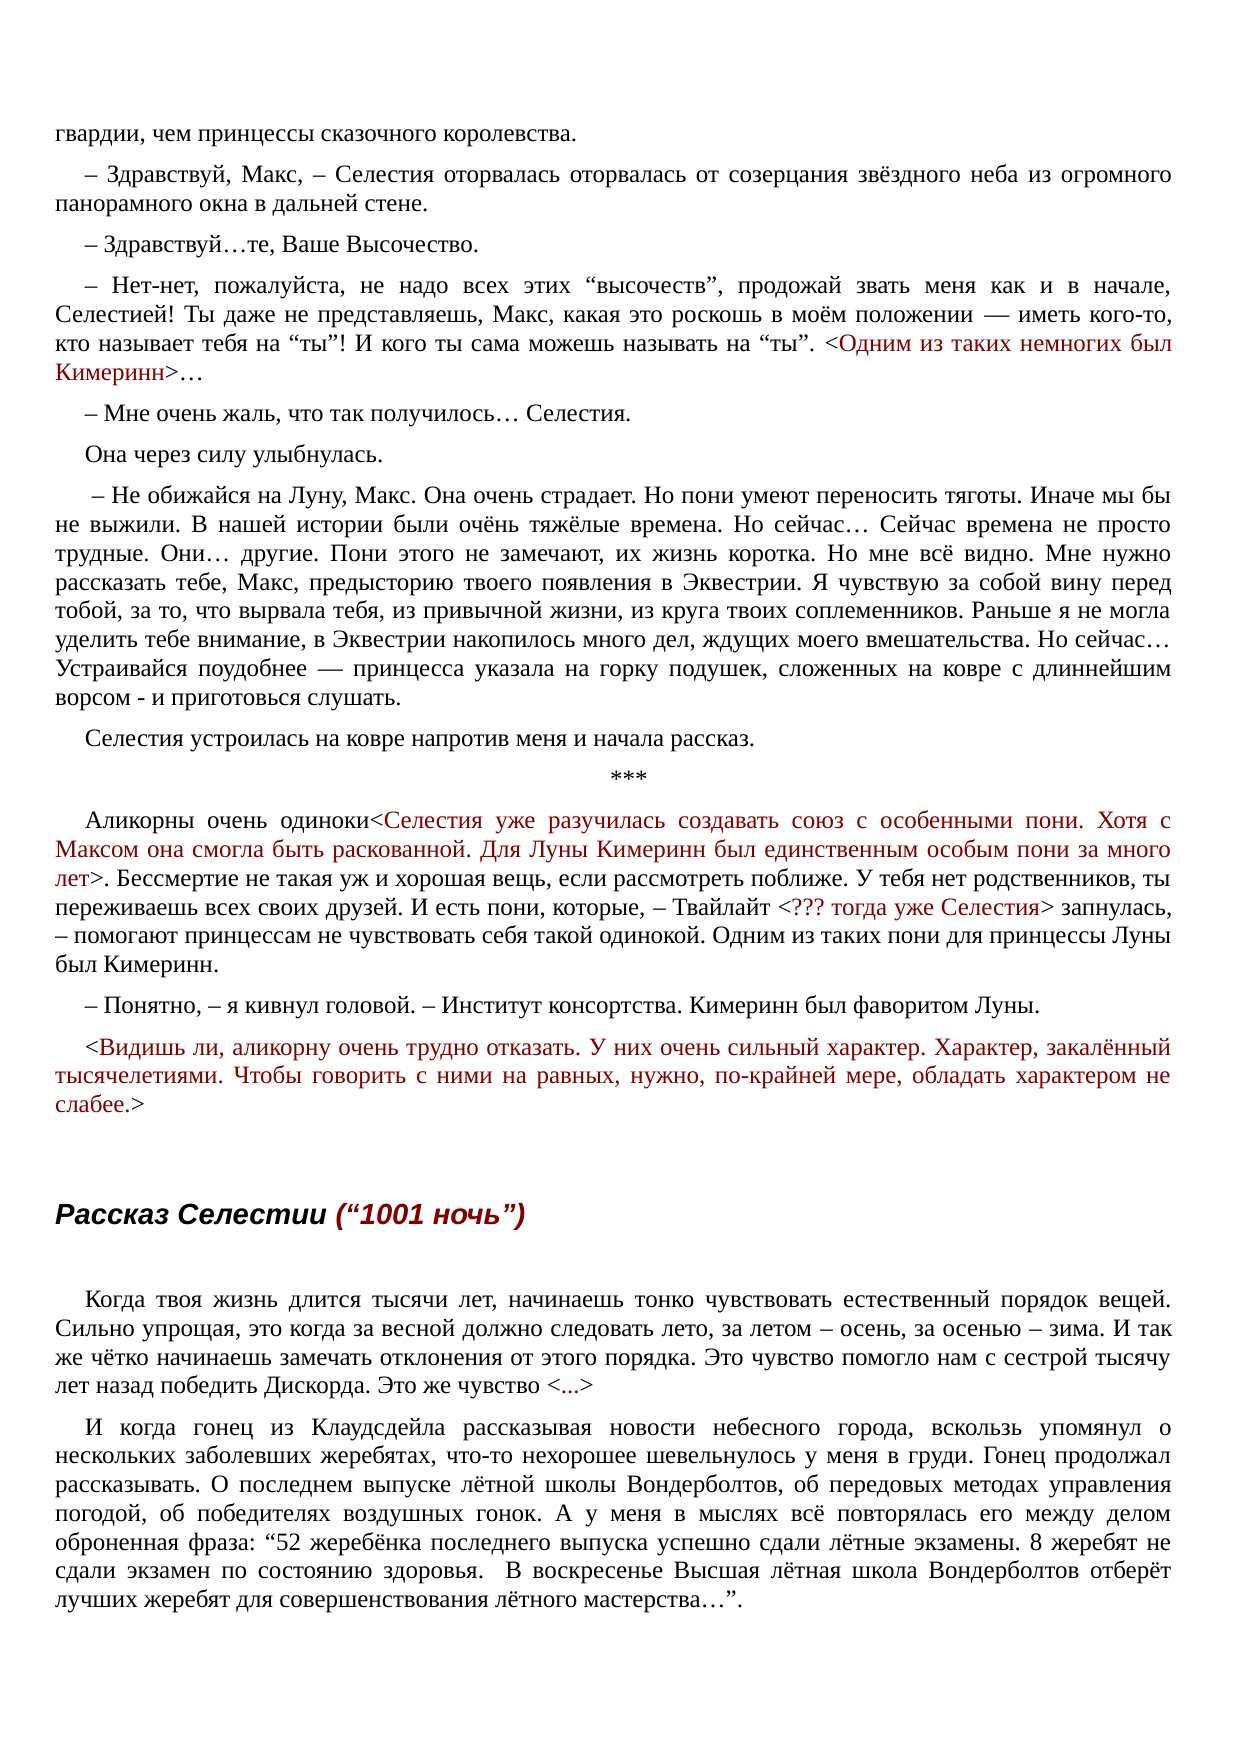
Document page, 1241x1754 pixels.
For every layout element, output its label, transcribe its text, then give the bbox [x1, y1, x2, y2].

text – Мне очень жаль, что так получилось… Селестия. [55, 398, 1172, 427]
text <Видишь ли, аликорну очень трудно отказать. У них очень сильный характер. Характер, закалённый тысячелетиями. Чтобы говорить с ними на равных, нужно, по-крайней мере, обладать характером не слабее.> [55, 1032, 1172, 1118]
text гвардии, чем принцессы сказочного королевства. [55, 118, 1172, 147]
text Она через силу улыбнулась. [55, 439, 1172, 468]
text Когда твоя жизнь длится тысячи лет, начинаешь тонко чувствовать естественный порядок вещей. Сильно упрощая, это когда за весной должно следовать лето, за летом – осень, за осенью – зима. И так же чётко начинаешь замечать отклонения от этого порядка. Это чувство помогло нам с сестрой тысячу лет назад победить Дискорда. Это же чувство <...> [55, 1284, 1172, 1399]
text – Нет-нет, пожалуйста, не надо всех этих “высочеств”, продожай звать меня как и в начале, Селестией! Ты даже не представляешь, Макс, какая это роскошь в моём положении — иметь кого-то, кто называет тебя на “ты”! И кого ты сама можешь называть на “ты”. <Одним из таких немногих был Кимеринн>… [55, 271, 1172, 386]
text И когда гонец из Клаудсдейла рассказывая новости небесного города, вскользь упомянул о нескольких заболевших жеребятах, что-то нехорошее шевельнулось у меня в груди. Гонец продолжал рассказывать. О последнем выпуске лётной школы Вондерболтов, об передовых методах управления погодой, об победителях воздушных гонок. А у меня в мыслях всё повторялась его между делом оброненная фраза: “52 жеребёнка последнего выпуска успешно сдали лётные экзамены. 8 жеребят не сдали экзамен по состоянию здоровья. В воскресенье Высшая лётная школа Вондерболтов отберёт лучших жеребят для совершенствования лётного мастерства…”. [55, 1412, 1172, 1613]
text – Здравствуй…те, Ваше Высочество. [55, 229, 1172, 258]
text Аликорны очень одиноки<Селестия уже разучилась создавать союз с особенными пони. Хотя с Максом она смогла быть раскованной. Для Луны Кимеринн был единственным особым пони за много лет>. Бессмертие не такая уж и хорошая вещь, если рассмотреть поближе. У тебя нет родственников, ты переживаешь всех своих друзей. И есть пони, которые, – Твайлайт <??? тогда уже Селестия> запнулась, – помогают принцессам не чувствовать себя такой одинокой. Одним из таких пони для принцессы Луны был Кимеринн. [55, 806, 1172, 978]
text – Понятно, – я кивнул головой. – Институт консортства. Кимеринн был фаворитом Луны. [55, 991, 1172, 1019]
text Селестия устроилась на ковре напротив меня и начала рассказ. [55, 723, 1172, 752]
text – Здравствуй, Макс, – Селестия оторвалась оторвалась от созерцания звёздного неба из огромного панорамного окна в дальней стене. [55, 159, 1172, 217]
text – Не обижайся на Луну, Макс. Она очень страдает. Но пони умеют переносить тяготы. Иначе мы бы не выжили. В нашей истории были очёнь тяжёлые времена. Но сейчас… Сейчас времена не просто трудные. Они… другие. Пони этого не замечают, их жизнь коротка. Но мне всё видно. Мне нужно рассказать тебе, Макс, предысторию твоего появления в Эквестрии. Я чувствую за собой вину перед тобой, за то, что вырвала тебя, из привычной жизни, из круга твоих соплеменников. Раньше я не могла уделить тебе внимание, в Эквестрии накопилось много дел, ждущих моего вмешательства. Но сейчас… Устраивайся поудобнее — принцесса указала на горку подушек, сложенных на ковре с длиннейшим ворсом - и приготовься слушать. [55, 481, 1172, 711]
text *** [55, 764, 1172, 793]
subtitle Рассказ Селестии (“1001 ночь”) [55, 1197, 1172, 1230]
